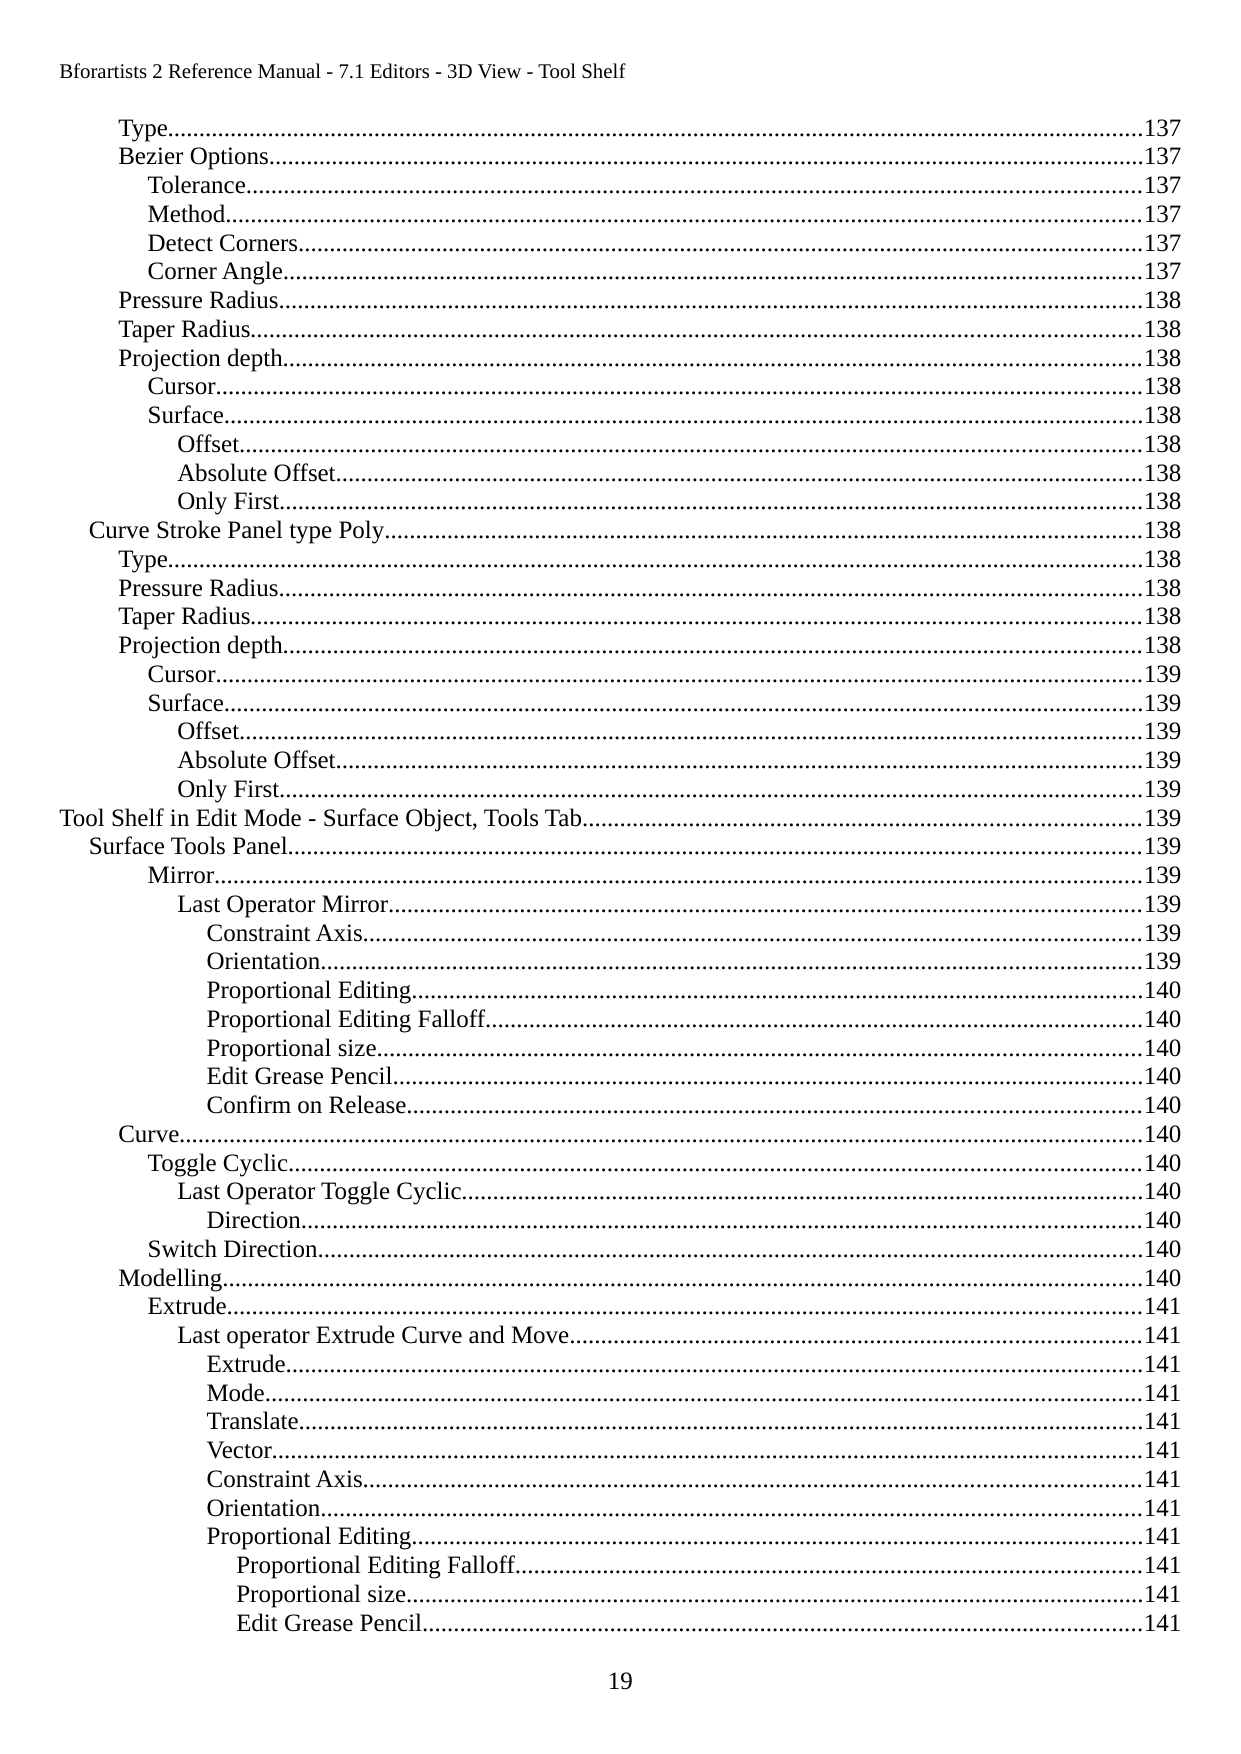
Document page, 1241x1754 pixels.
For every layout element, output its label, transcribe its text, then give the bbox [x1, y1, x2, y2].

text Extrude 141 [206, 1349, 1181, 1378]
text Proportional size 140 [206, 1033, 1181, 1061]
text Tolerance 137 [147, 170, 1181, 199]
text Projection depth 138 [118, 630, 1181, 659]
text Taper Radius 138 [118, 601, 1181, 630]
text Last operator Extrude Curve and Move 141 [177, 1320, 1181, 1349]
text Translate 141 [206, 1406, 1181, 1435]
text Surface Tools Panel 139 [88, 831, 1181, 860]
text Mirror 139 [147, 860, 1181, 889]
text Last Operator Toggle Cyclic 140 [177, 1176, 1181, 1205]
text Curve 140 [118, 1119, 1181, 1148]
text Surface 138 [147, 400, 1181, 429]
text Proportional Editing 141 [206, 1521, 1181, 1550]
text Modelling 140 [118, 1263, 1181, 1291]
text Surface 139 [147, 688, 1181, 716]
text Edit Grease Pencil 141 [236, 1608, 1181, 1636]
text Absolute Offset 139 [177, 745, 1181, 774]
text Proportional Editing Falloff 140 [206, 1004, 1181, 1033]
text Curve Stroke Panel type Poly 138 [88, 515, 1181, 544]
text Offset 138 [177, 429, 1181, 458]
text Type 137 [118, 113, 1181, 141]
text Last Operator Mirror 139 [177, 889, 1181, 918]
text Offset 139 [177, 716, 1181, 745]
text Detect Corners 137 [147, 228, 1181, 256]
text Tool Shelf in Edit Mode - Surface Object, Tools Tab 139 [59, 803, 1181, 831]
text Pressure Radius 138 [118, 573, 1181, 601]
text Projection depth 138 [118, 343, 1181, 371]
text Edit Grease Pencil 140 [206, 1061, 1181, 1090]
text Constraint Axis 139 [206, 918, 1181, 946]
text Method 137 [147, 199, 1181, 228]
text Proportional Editing Falloff 141 [236, 1550, 1181, 1579]
text Confirm on Release 140 [206, 1090, 1181, 1119]
text Mode 141 [206, 1378, 1181, 1406]
text Only First 138 [177, 486, 1181, 515]
text Corner Angle 137 [147, 256, 1181, 285]
text Proportional size 141 [236, 1579, 1181, 1608]
text Cursor 138 [147, 371, 1181, 400]
text Toggle Cyclic 140 [147, 1148, 1181, 1176]
text Pressure Radius 138 [118, 285, 1181, 314]
text Cursor 139 [147, 659, 1181, 688]
text Type 138 [118, 544, 1181, 573]
text Only First 139 [177, 774, 1181, 803]
text Orientation 139 [206, 946, 1181, 975]
text Taper Radius 138 [118, 314, 1181, 343]
text Vector 141 [206, 1435, 1181, 1464]
text Constraint Axis 141 [206, 1464, 1181, 1493]
text Orientation 141 [206, 1493, 1181, 1521]
text Absolute Offset 138 [177, 458, 1181, 486]
text Proportional Editing 140 [206, 975, 1181, 1004]
text Direction 140 [206, 1205, 1181, 1234]
text Bezier Options 137 [118, 141, 1181, 170]
text Extrude 141 [147, 1291, 1181, 1320]
text Switch Direction 140 [147, 1234, 1181, 1263]
